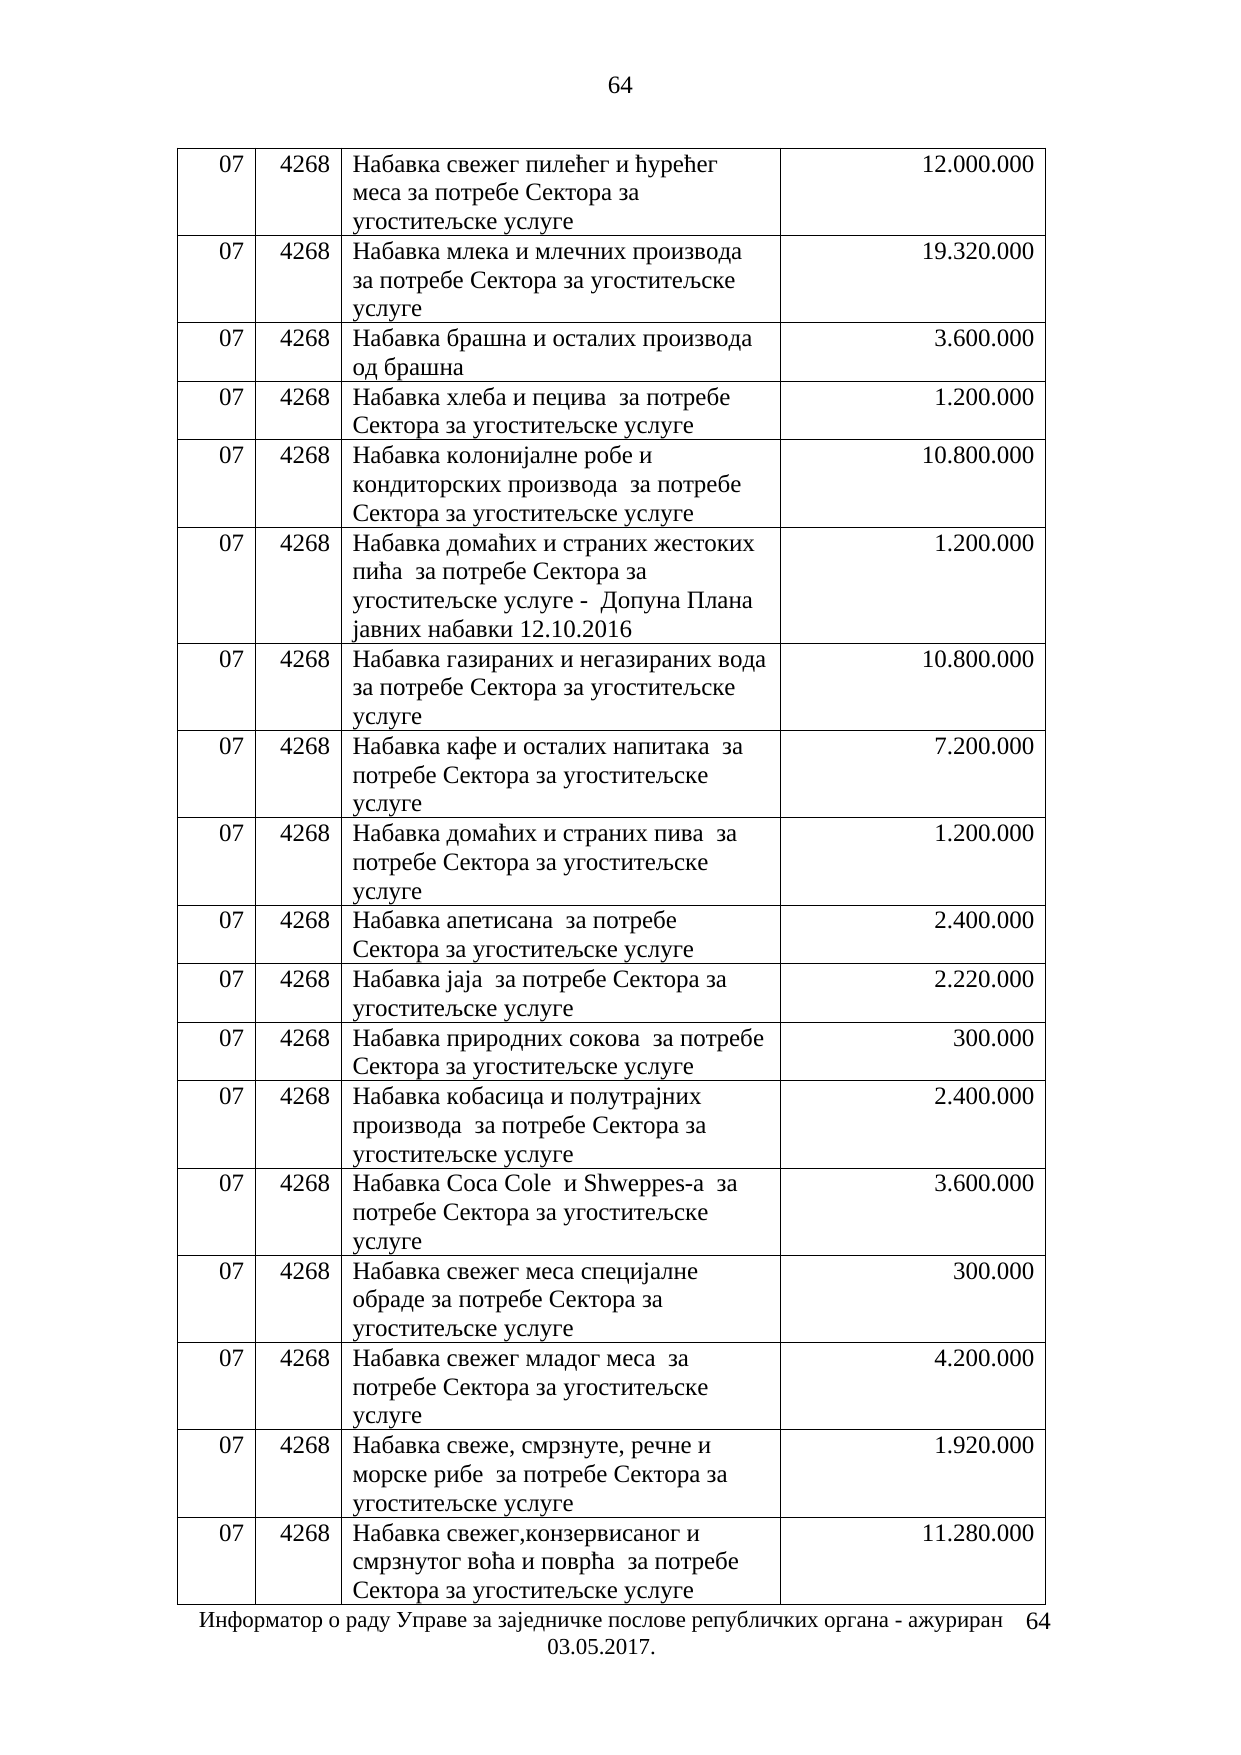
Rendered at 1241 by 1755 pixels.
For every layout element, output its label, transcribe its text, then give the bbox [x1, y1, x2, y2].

table_cell 07 [178, 382, 255, 439]
table_cell 07 [178, 1430, 255, 1517]
table_cell Набавка апетисана за потребе Сектора за угоститељске услуге [342, 906, 780, 963]
table_cell Набавка брашна и осталих производа од брашна [342, 323, 780, 381]
table_cell 4268 [256, 644, 341, 730]
table_cell Набавка јаја за потребе Сектора за угоститељске услуге [342, 964, 780, 1022]
table_cell 4268 [256, 964, 341, 1022]
table_cell 07 [178, 818, 255, 904]
table_cell 1.200.000 [781, 528, 1045, 643]
table_cell Набавка природних сокова за потребе Сектора за угоститељске услуге [342, 1023, 780, 1080]
table_cell 1.920.000 [781, 1430, 1045, 1517]
table_cell 07 [178, 644, 255, 730]
table_cell 07 [178, 149, 255, 235]
table_cell 4268 [256, 818, 341, 904]
table_cell 07 [178, 731, 255, 817]
table_cell 11.280.000 [781, 1518, 1045, 1604]
table_cell Набавка свеже, смрзнуте, речне и морске рибе за потребе Сектора за угоститељске услуге [342, 1430, 780, 1517]
table_cell Набавка Coca Cole и Shweppes-a за потребе Сектора за угоститељске услуге [342, 1169, 780, 1255]
table_cell 3.600.000 [781, 1169, 1045, 1255]
table_cell 07 [178, 1081, 255, 1167]
table_cell Набавка кафе и осталих напитака за потребе Сектора за угоститељске услуге [342, 731, 780, 817]
table_cell Набавка свежег младог меса за потребе Сектора за угоститељске услуге [342, 1343, 780, 1429]
table_cell Набавка млека и млечних производа за потребе Сектора за угоститељске услуге [342, 236, 780, 322]
table_cell 07 [178, 1343, 255, 1429]
table_cell 4268 [256, 1430, 341, 1517]
table_cell 07 [178, 236, 255, 322]
table_cell 4268 [256, 1081, 341, 1167]
table_cell 4268 [256, 731, 341, 817]
table_cell Набавка кобасица и полутрајних производа за потребе Сектора за угоститељске услуге [342, 1081, 780, 1167]
table_cell 07 [178, 440, 255, 527]
table_cell 4268 [256, 382, 341, 439]
table_cell 07 [178, 323, 255, 381]
table_cell 4268 [256, 149, 341, 235]
table_cell 300.000 [781, 1256, 1045, 1342]
table_cell 07 [178, 906, 255, 963]
table_cell 4268 [256, 906, 341, 963]
table_cell 4268 [256, 236, 341, 322]
table_cell 4268 [256, 1343, 341, 1429]
table_cell Набавка домаћих и страних пива за потребе Сектора за угоститељске услуге [342, 818, 780, 904]
table_cell 4268 [256, 528, 341, 643]
table_cell 1.200.000 [781, 818, 1045, 904]
table_cell 1.200.000 [781, 382, 1045, 439]
table_cell Набавка свежег,конзервисаног и смрзнутог воћа и поврћа за потребе Сектора за угоститељске услуге [342, 1518, 780, 1604]
table_cell 07 [178, 528, 255, 643]
table_cell 4268 [256, 323, 341, 381]
table_cell 4268 [256, 1518, 341, 1604]
table_cell Набавка свежег пилећег и ћурећег меса за потребе Сектора за угоститељске услуге [342, 149, 780, 235]
table_cell 10.800.000 [781, 644, 1045, 730]
table_cell 12.000.000 [781, 149, 1045, 235]
table_cell Набавка колонијалне робе и кондиторских производа за потребе Сектора за угоститељске услуге [342, 440, 780, 527]
table_cell 10.800.000 [781, 440, 1045, 527]
table_cell 7.200.000 [781, 731, 1045, 817]
table_cell 07 [178, 1256, 255, 1342]
table_cell 07 [178, 1518, 255, 1604]
table_cell 4268 [256, 1256, 341, 1342]
table_cell Набавка хлеба и пецива за потребе Сектора за угоститељске услуге [342, 382, 780, 439]
table_cell 2.400.000 [781, 1081, 1045, 1167]
table_cell 07 [178, 964, 255, 1022]
table_cell 3.600.000 [781, 323, 1045, 381]
table_cell 07 [178, 1023, 255, 1080]
table_cell 07 [178, 1169, 255, 1255]
table_cell 4.200.000 [781, 1343, 1045, 1429]
table_cell 4268 [256, 1023, 341, 1080]
table_cell 4268 [256, 1169, 341, 1255]
table_cell 2.220.000 [781, 964, 1045, 1022]
table_cell Набавка домаћих и страних жестоких пића за потребе Сектора за угоститељске услуге - Допуна Плана јавних набавки 12.10.2016 [342, 528, 780, 643]
table_cell Набавка газираних и негазираних вода за потребе Сектора за угоститељске услуге [342, 644, 780, 730]
table_cell 2.400.000 [781, 906, 1045, 963]
table_cell 19.320.000 [781, 236, 1045, 322]
table_cell 4268 [256, 440, 341, 527]
table_cell Набавка свежег меса специјалне обраде за потребе Сектора за угоститељске услуге [342, 1256, 780, 1342]
table_cell 300.000 [781, 1023, 1045, 1080]
